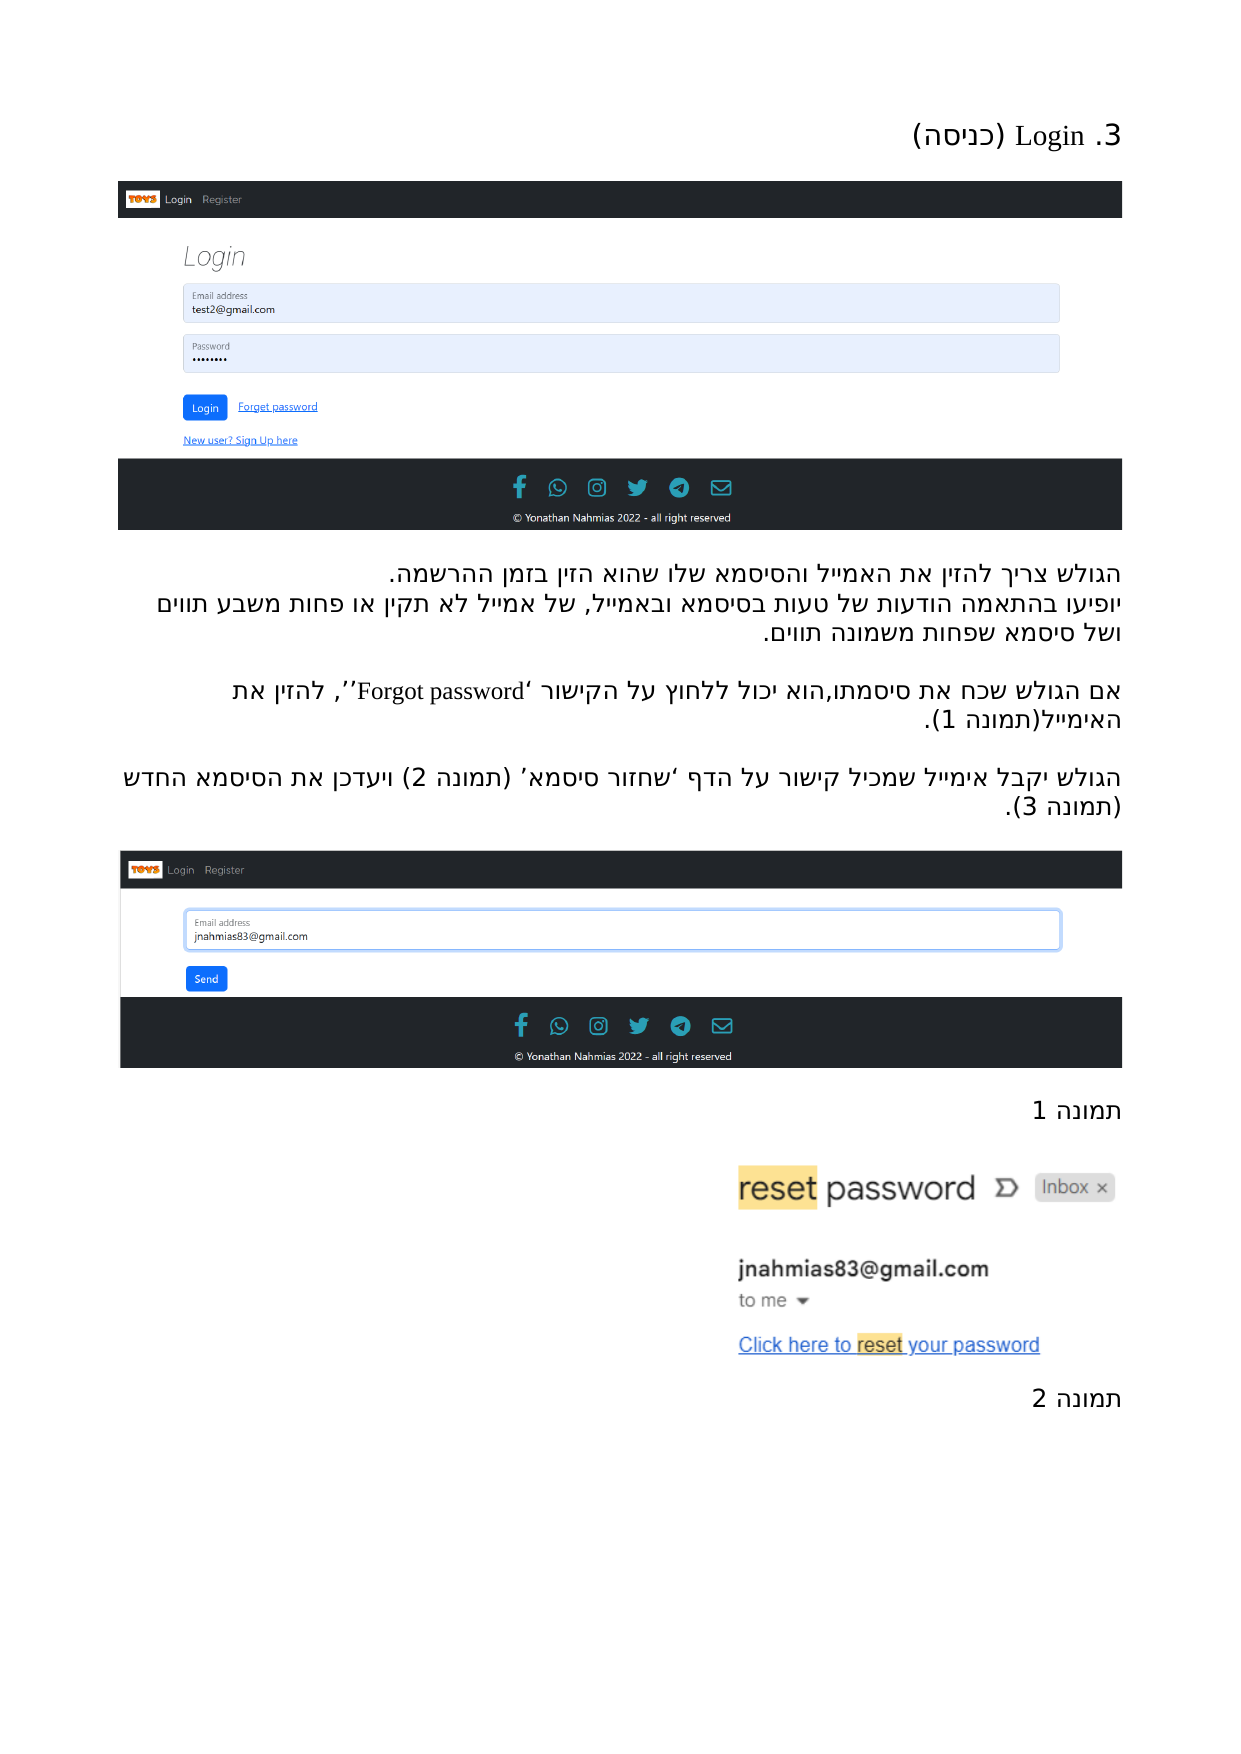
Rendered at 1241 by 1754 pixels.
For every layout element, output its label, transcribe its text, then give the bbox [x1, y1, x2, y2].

text תמונה 2 [118, 1384, 1122, 1413]
text אם הגולש שכח את סיסמתו,הוא יכול ללחוץ על הקישור ‘Forgot password’’, להזין את האימייל(תמונה 1). [118, 676, 1122, 734]
picture [118, 850, 1123, 1068]
text הגולש צריך להזין את האמייל והסיסמא שלו שהוא הזין בזמן ההרשמה. [118, 559, 1122, 589]
text 3. Login (כניסה) [118, 118, 1122, 152]
picture [118, 181, 1123, 531]
picture [716, 1153, 1129, 1376]
text תמונה 1 [118, 1096, 1122, 1125]
text יופיעו בהתאמה הודעות של טעות בסיסמא ובאמייל, של אמייל לא תקין או פחות משבע תווים ושל סיסמא שפחות משמונה תווים. [118, 589, 1122, 647]
text הגולש יקבל אימייל שמכיל קישור על הדף ‘שחזור סיסמא’ (תמונה 2) ויעדכן את הסיסמא החדש (תמונה 3). [118, 763, 1122, 821]
